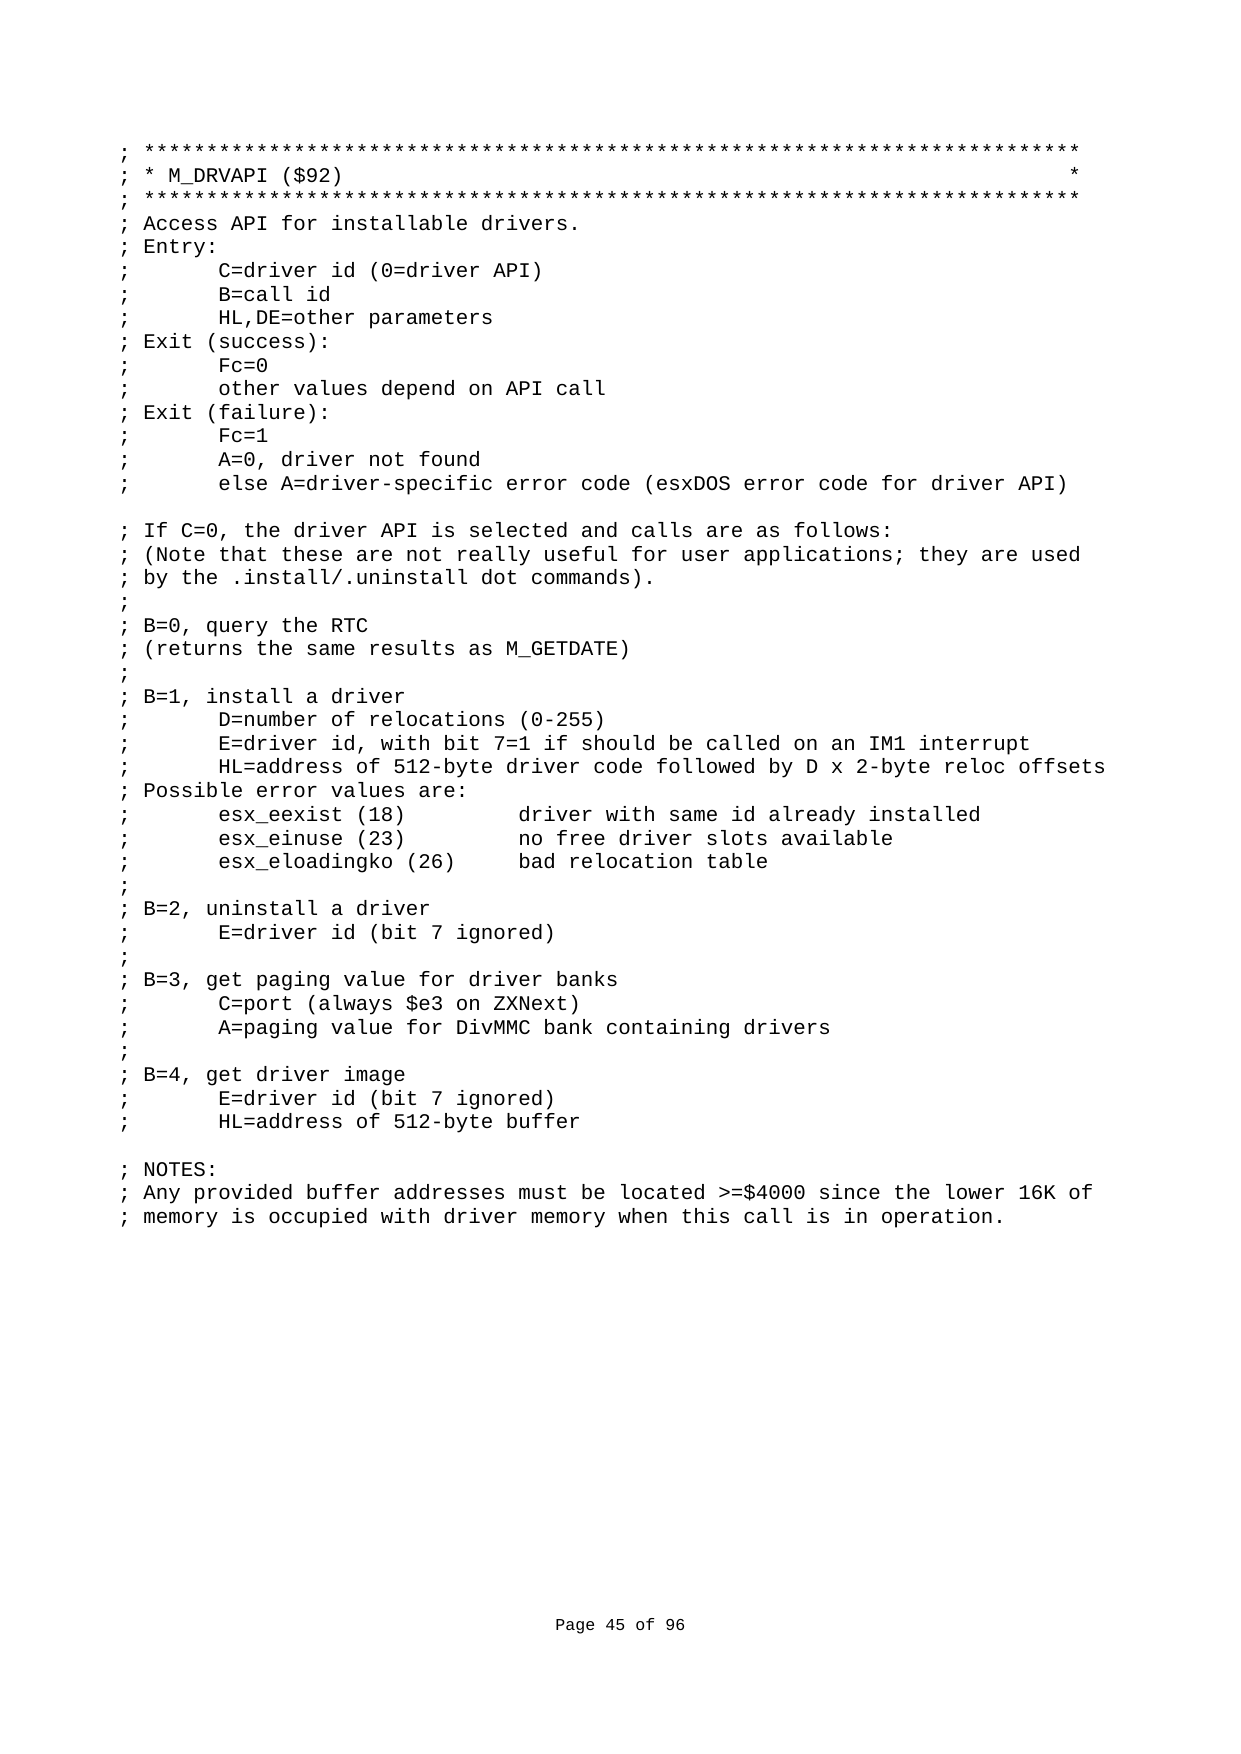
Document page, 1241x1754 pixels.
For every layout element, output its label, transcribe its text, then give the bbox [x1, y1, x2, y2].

text ; Possible error values are: [118, 780, 1122, 804]
text ; D=number of relocations (0-255) [118, 709, 1122, 733]
text ; B=3, get paging value for driver banks [118, 969, 1122, 993]
text ; Exit (failure): [118, 402, 1122, 426]
text ; [118, 875, 1122, 898]
text ; esx_einuse (23) no free driver slots available [118, 827, 1122, 851]
text ; Entry: [118, 236, 1122, 260]
text ; other values depend on API call [118, 378, 1122, 402]
text ; esx_eexist (18) driver with same id already installed [118, 804, 1122, 827]
text ; else A=driver-specific error code (esxDOS error code for driver API) [118, 473, 1122, 496]
text ; If C=0, the driver API is selected and calls are as follows: [118, 520, 1122, 544]
text ; Any provided buffer addresses must be located >=$4000 since the lower 16K of [118, 1182, 1122, 1206]
text ; HL,DE=other parameters [118, 307, 1122, 331]
text ; by the .install/.uninstall dot commands). [118, 567, 1122, 591]
text ; NOTES: [118, 1158, 1122, 1182]
text ; (returns the same results as M_GETDATE) [118, 638, 1122, 662]
text ; B=1, install a driver [118, 686, 1122, 709]
text ; *************************************************************************** [118, 189, 1122, 213]
text ; *************************************************************************** [118, 142, 1122, 165]
text ; (Note that these are not really useful for user applications; they are used [118, 544, 1122, 567]
text ; E=driver id (bit 7 ignored) [118, 922, 1122, 946]
text ; Fc=0 [118, 354, 1122, 378]
text ; E=driver id (bit 7 ignored) [118, 1088, 1122, 1111]
text ; A=paging value for DivMMC bank containing drivers [118, 1017, 1122, 1040]
text ; B=4, get driver image [118, 1064, 1122, 1088]
text ; E=driver id, with bit 7=1 if should be called on an IM1 interrupt [118, 733, 1122, 757]
text ; B=0, query the RTC [118, 615, 1122, 638]
text ; HL=address of 512-byte buffer [118, 1111, 1122, 1135]
text ; [118, 662, 1122, 686]
text ; [118, 591, 1122, 615]
text ; memory is occupied with driver memory when this call is in operation. [118, 1206, 1122, 1229]
text ; Fc=1 [118, 426, 1122, 449]
text ; [118, 1040, 1122, 1064]
text ; * M_DRVAPI ($92) * [118, 165, 1122, 189]
text ; Access API for installable drivers. [118, 213, 1122, 236]
text ; C=port (always $e3 on ZXNext) [118, 993, 1122, 1017]
text ; C=driver id (0=driver API) [118, 260, 1122, 284]
text ; A=0, driver not found [118, 449, 1122, 473]
text ; B=call id [118, 284, 1122, 307]
text ; [118, 946, 1122, 969]
text ; Exit (success): [118, 331, 1122, 354]
text ; esx_eloadingko (26) bad relocation table [118, 851, 1122, 875]
text ; B=2, uninstall a driver [118, 898, 1122, 922]
text ; HL=address of 512-byte driver code followed by D x 2-byte reloc offsets [118, 757, 1122, 780]
